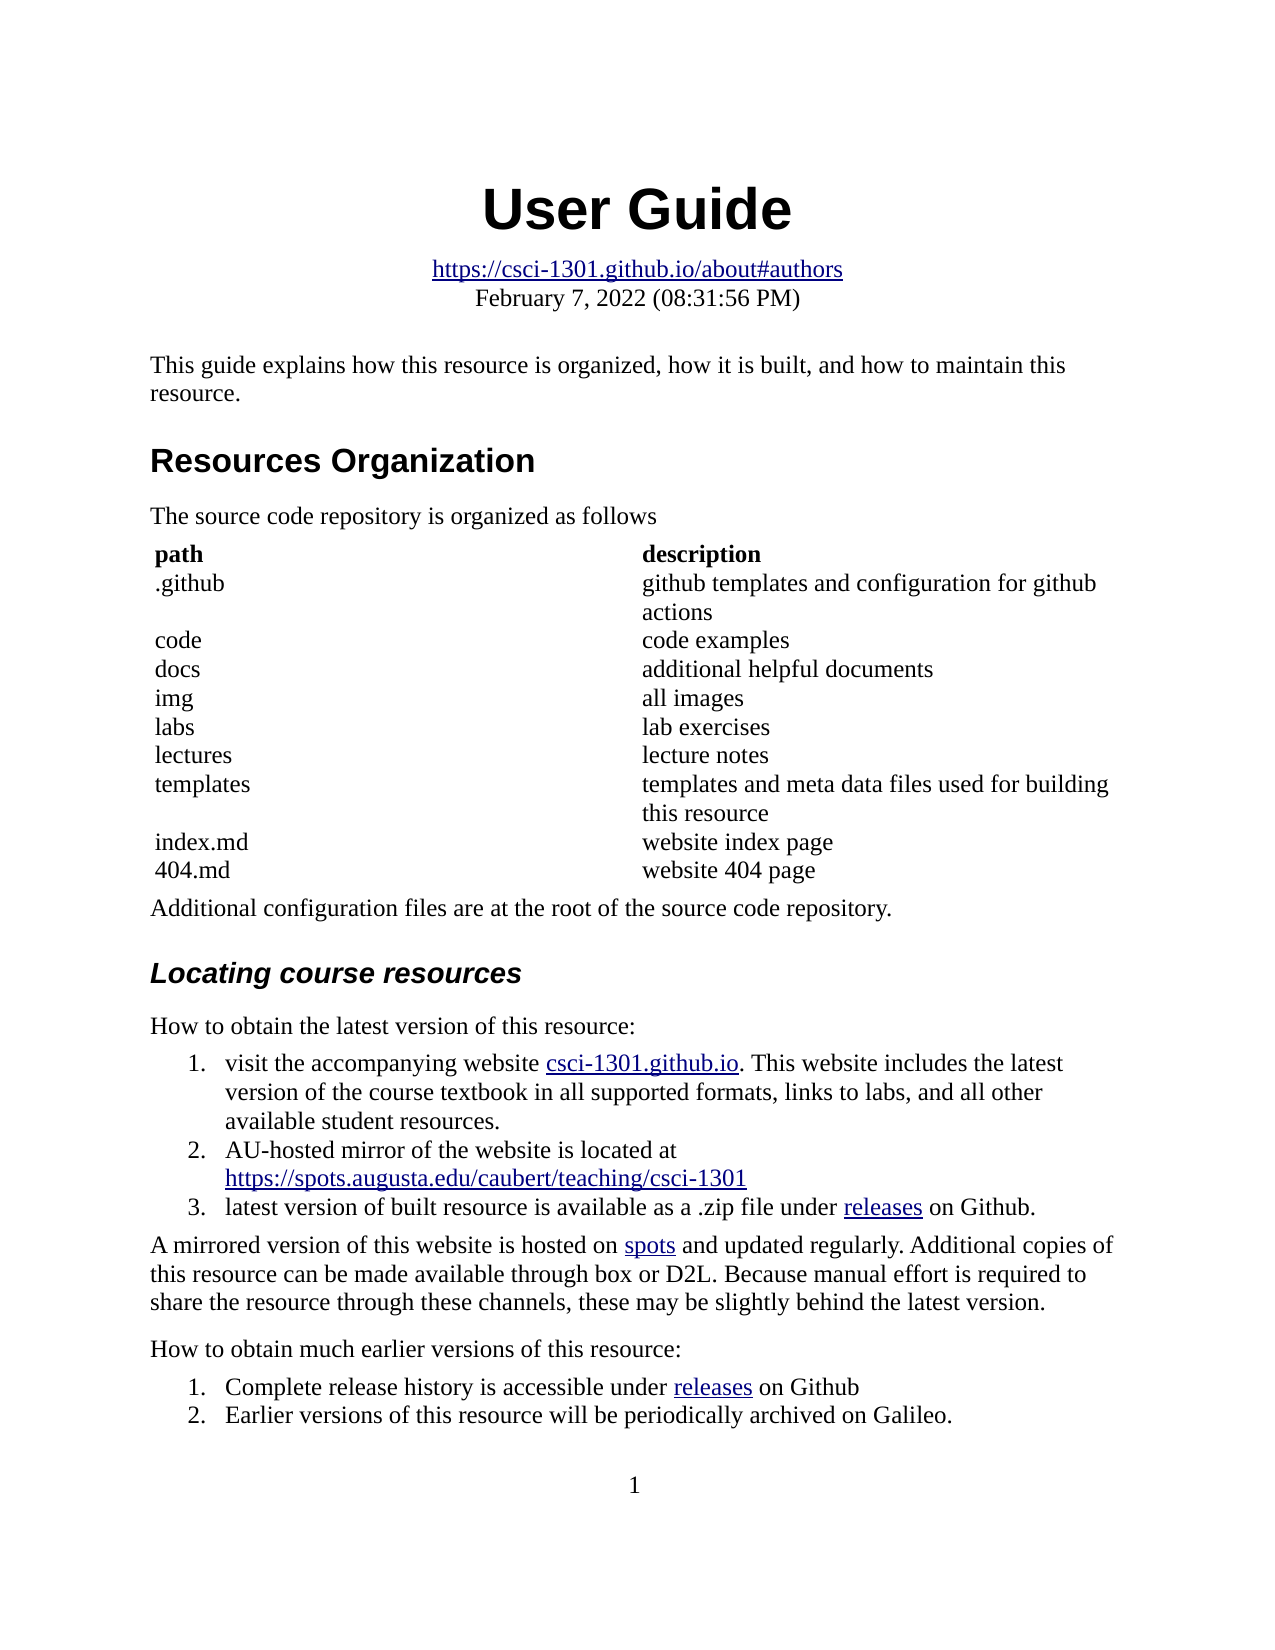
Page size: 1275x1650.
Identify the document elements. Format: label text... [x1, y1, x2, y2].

table_cell lecture notes [638, 740, 1125, 769]
list Earlier versions of this resource will be periodically archived on Galileo. [187, 1401, 1125, 1429]
table_cell lab exercises [638, 712, 1125, 740]
subtitle Locating course resources [150, 956, 1125, 989]
table_cell all images [638, 683, 1125, 712]
table_cell index.md [150, 827, 637, 855]
table_cell github templates and configuration for github actions [638, 568, 1125, 625]
list Complete release history is accessible under releases on Github [187, 1372, 1125, 1401]
list latest version of built resource is available as a .zip file under releases on Github. [187, 1192, 1125, 1221]
table_cell .github [150, 568, 637, 625]
table_cell templates and meta data files used for building this resource [638, 769, 1125, 827]
table_cell templates [150, 769, 637, 827]
text February 7, 2022 (08:31:56 PM) [150, 283, 1125, 312]
text A mirrored version of this website is hosted on spots and updated regularly. Additional copies of this resource can be made available through box or D2L. Because manual effort is required to share the resource through these channels, these may be slightly behind the latest version. [150, 1230, 1125, 1316]
text Additional configuration files are at the root of the source code repository. [150, 893, 1125, 922]
table_header path [150, 539, 637, 568]
subtitle Resources Organization [150, 441, 1125, 480]
table_cell docs [150, 654, 637, 683]
text This guide explains how this resource is organized, how it is built, and how to maintain this resource. [150, 350, 1125, 407]
list AU-hosted mirror of the website is located at https://spots.augusta.edu/caubert/teaching/csci-1301 [187, 1135, 1125, 1192]
table_cell code [150, 625, 637, 654]
text The source code repository is organized as follows [150, 501, 1125, 530]
table_cell lectures [150, 740, 637, 769]
table_cell img [150, 683, 637, 712]
title User Guide [150, 175, 1125, 242]
table_cell code examples [638, 625, 1125, 654]
table_header description [638, 539, 1125, 568]
table_cell 404.md [150, 855, 637, 884]
table_cell website index page [638, 827, 1125, 855]
table_cell labs [150, 712, 637, 740]
table_cell additional helpful documents [638, 654, 1125, 683]
text How to obtain the latest version of this resource: [150, 1011, 1125, 1039]
list visit the accompanying website csci-1301.github.io. This website includes the latest version of the course textbook in all supported formats, links to labs, and all other available student resources. [187, 1048, 1125, 1135]
table_cell website 404 page [638, 855, 1125, 884]
text https://csci-1301.github.io/about#authors [150, 254, 1125, 283]
text How to obtain much earlier versions of this resource: [150, 1334, 1125, 1363]
